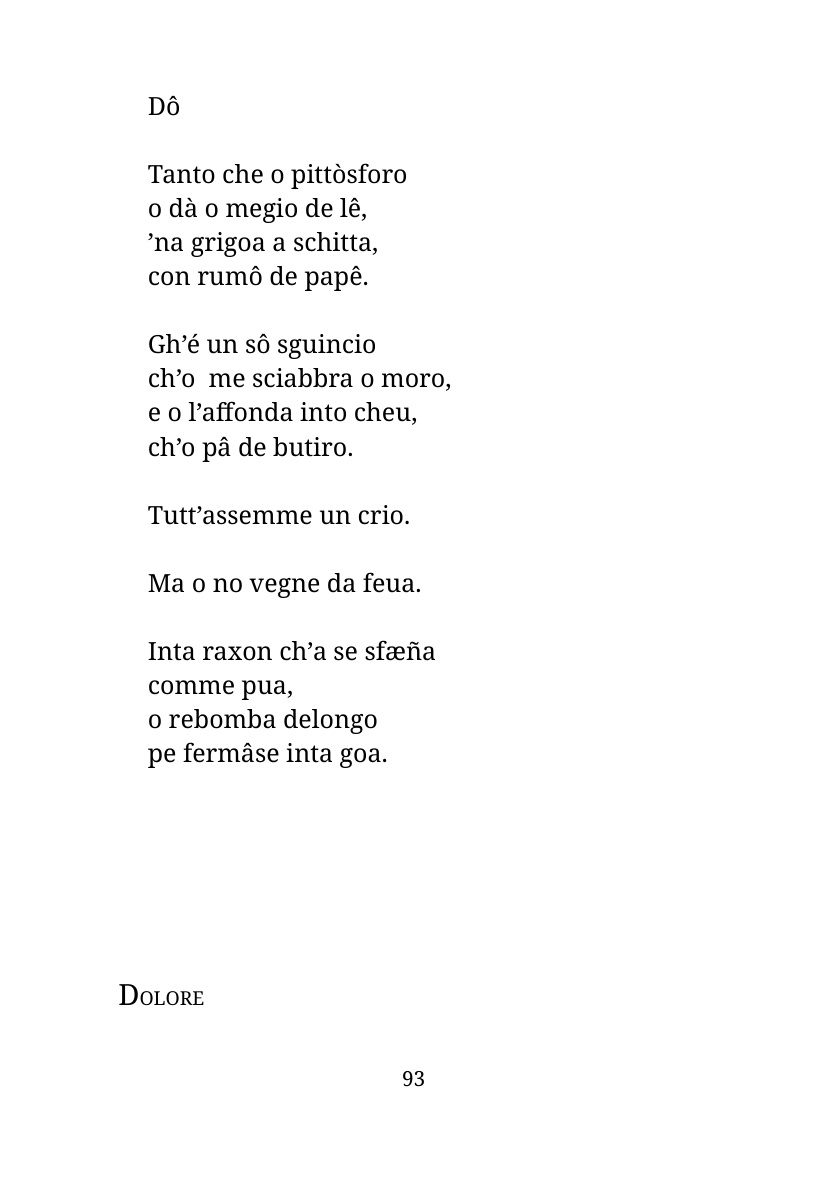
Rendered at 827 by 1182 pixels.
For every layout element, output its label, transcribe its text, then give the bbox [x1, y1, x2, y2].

text Dô [118, 88, 709, 123]
text ’na grigoa a schitta, [118, 225, 709, 259]
text comme pua, [118, 668, 709, 702]
text con rumô de papê. [118, 259, 709, 293]
text Inta raxon ch’a se sfæña [118, 633, 709, 668]
text Tanto che o pittòsforo [118, 157, 709, 191]
text e o l’affonda into cheu, [118, 395, 709, 429]
text o dà o megio de lê, [118, 191, 709, 225]
text Ma o no vegne da feua. [118, 565, 709, 599]
text ch’o pâ de butiro. [118, 429, 709, 463]
text Dolore [118, 974, 709, 1014]
text pe fermâse inta goa. [118, 736, 709, 770]
text ch’o me sciabbra o moro, [118, 361, 709, 395]
text Tutt’assemme un crio. [118, 497, 709, 531]
text o rebomba delongo [118, 702, 709, 736]
text Gh’é un sô sguincio [118, 327, 709, 361]
